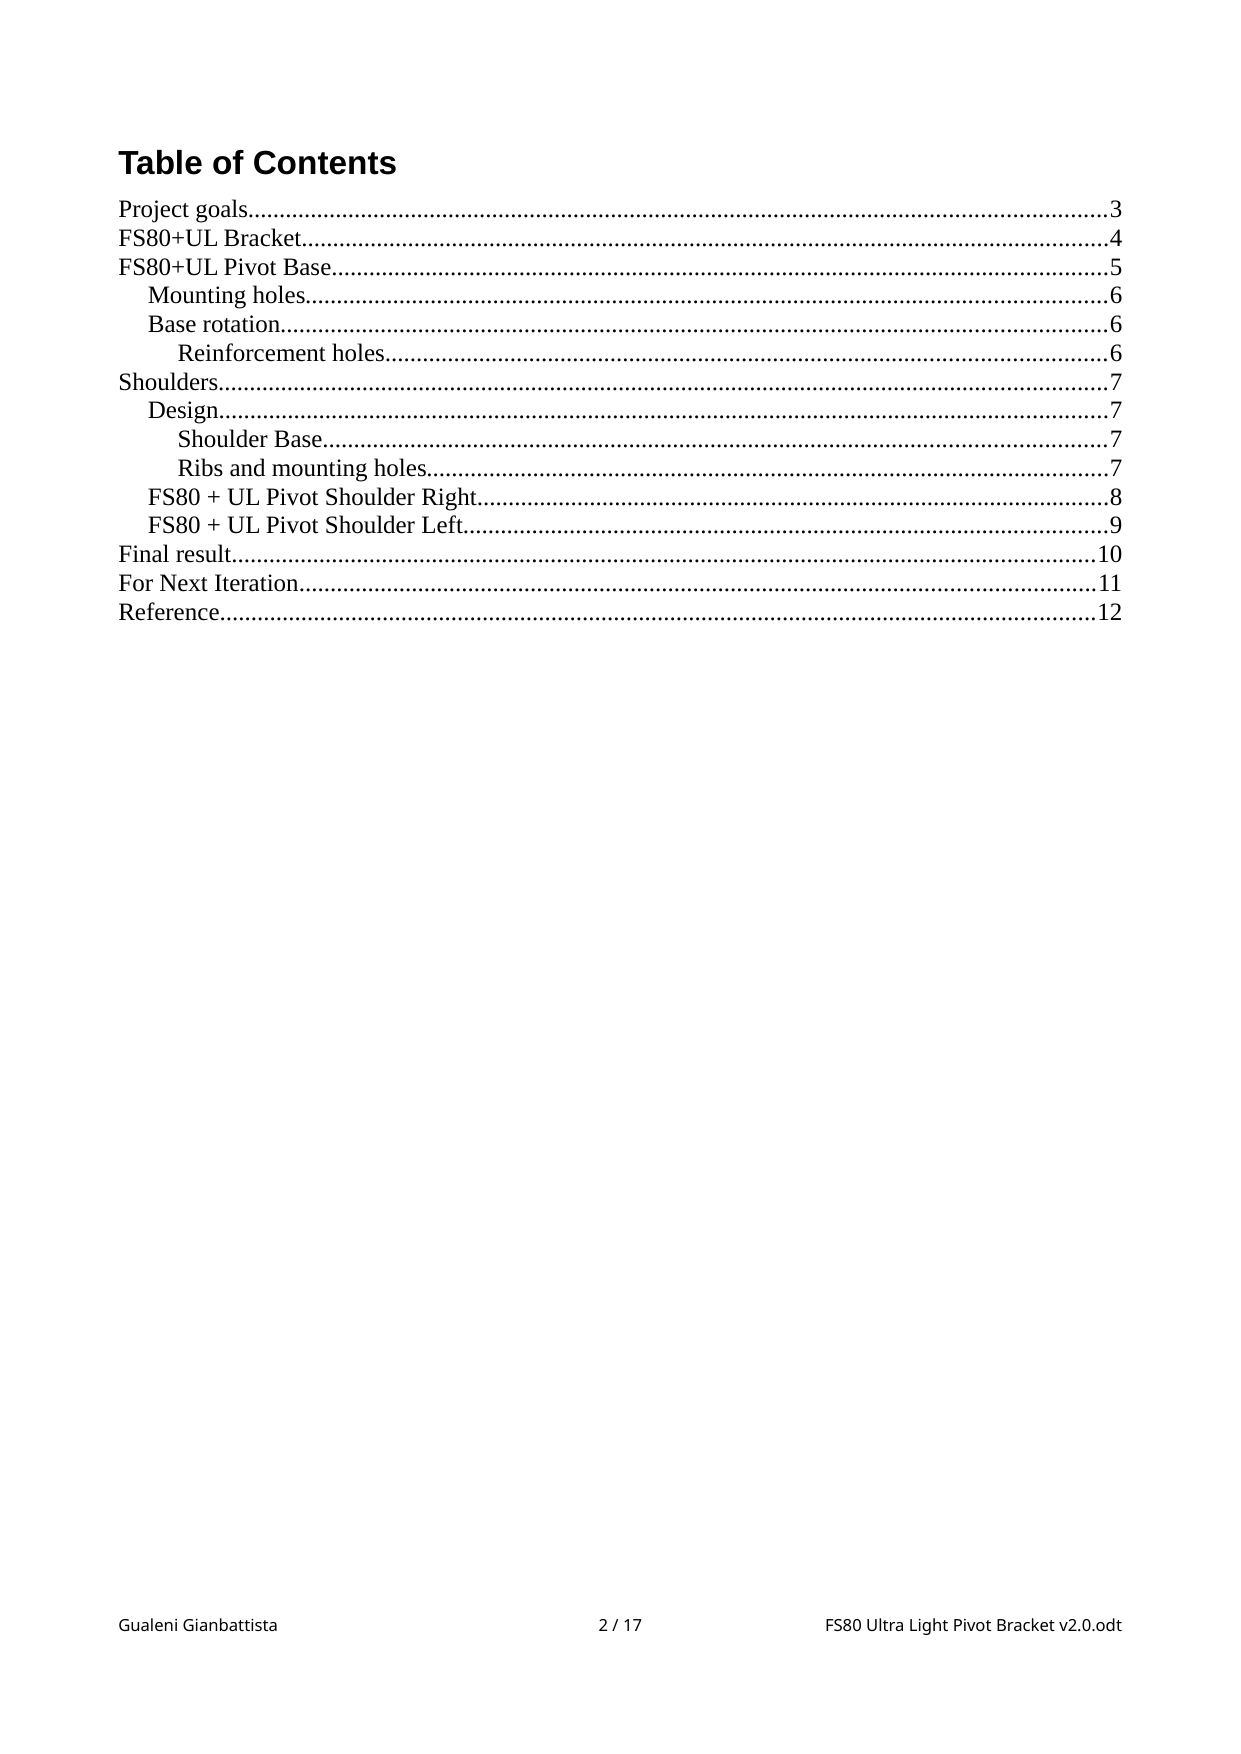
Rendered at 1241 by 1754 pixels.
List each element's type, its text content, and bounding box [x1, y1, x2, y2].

text Reference 12 [118, 597, 1122, 625]
text FS80+UL Pivot Base 5 [118, 252, 1122, 280]
text Mounting holes 6 [148, 280, 1122, 309]
text Reinforcement holes 6 [177, 338, 1122, 367]
text For Next Iteration 11 [118, 568, 1122, 597]
text Base rotation 6 [148, 309, 1122, 338]
text Shoulders 7 [118, 367, 1122, 395]
text Ribs and mounting holes 7 [177, 453, 1122, 482]
text Project goals 3 [118, 194, 1122, 223]
text FS80 + UL Pivot Shoulder Right 8 [148, 482, 1122, 510]
text Design 7 [148, 395, 1122, 424]
text Shoulder Base 7 [177, 424, 1122, 453]
text FS80+UL Bracket 4 [118, 223, 1122, 252]
text Final result 10 [118, 539, 1122, 568]
subtitle Table of Contents [118, 143, 1122, 182]
text FS80 + UL Pivot Shoulder Left 9 [148, 510, 1122, 539]
